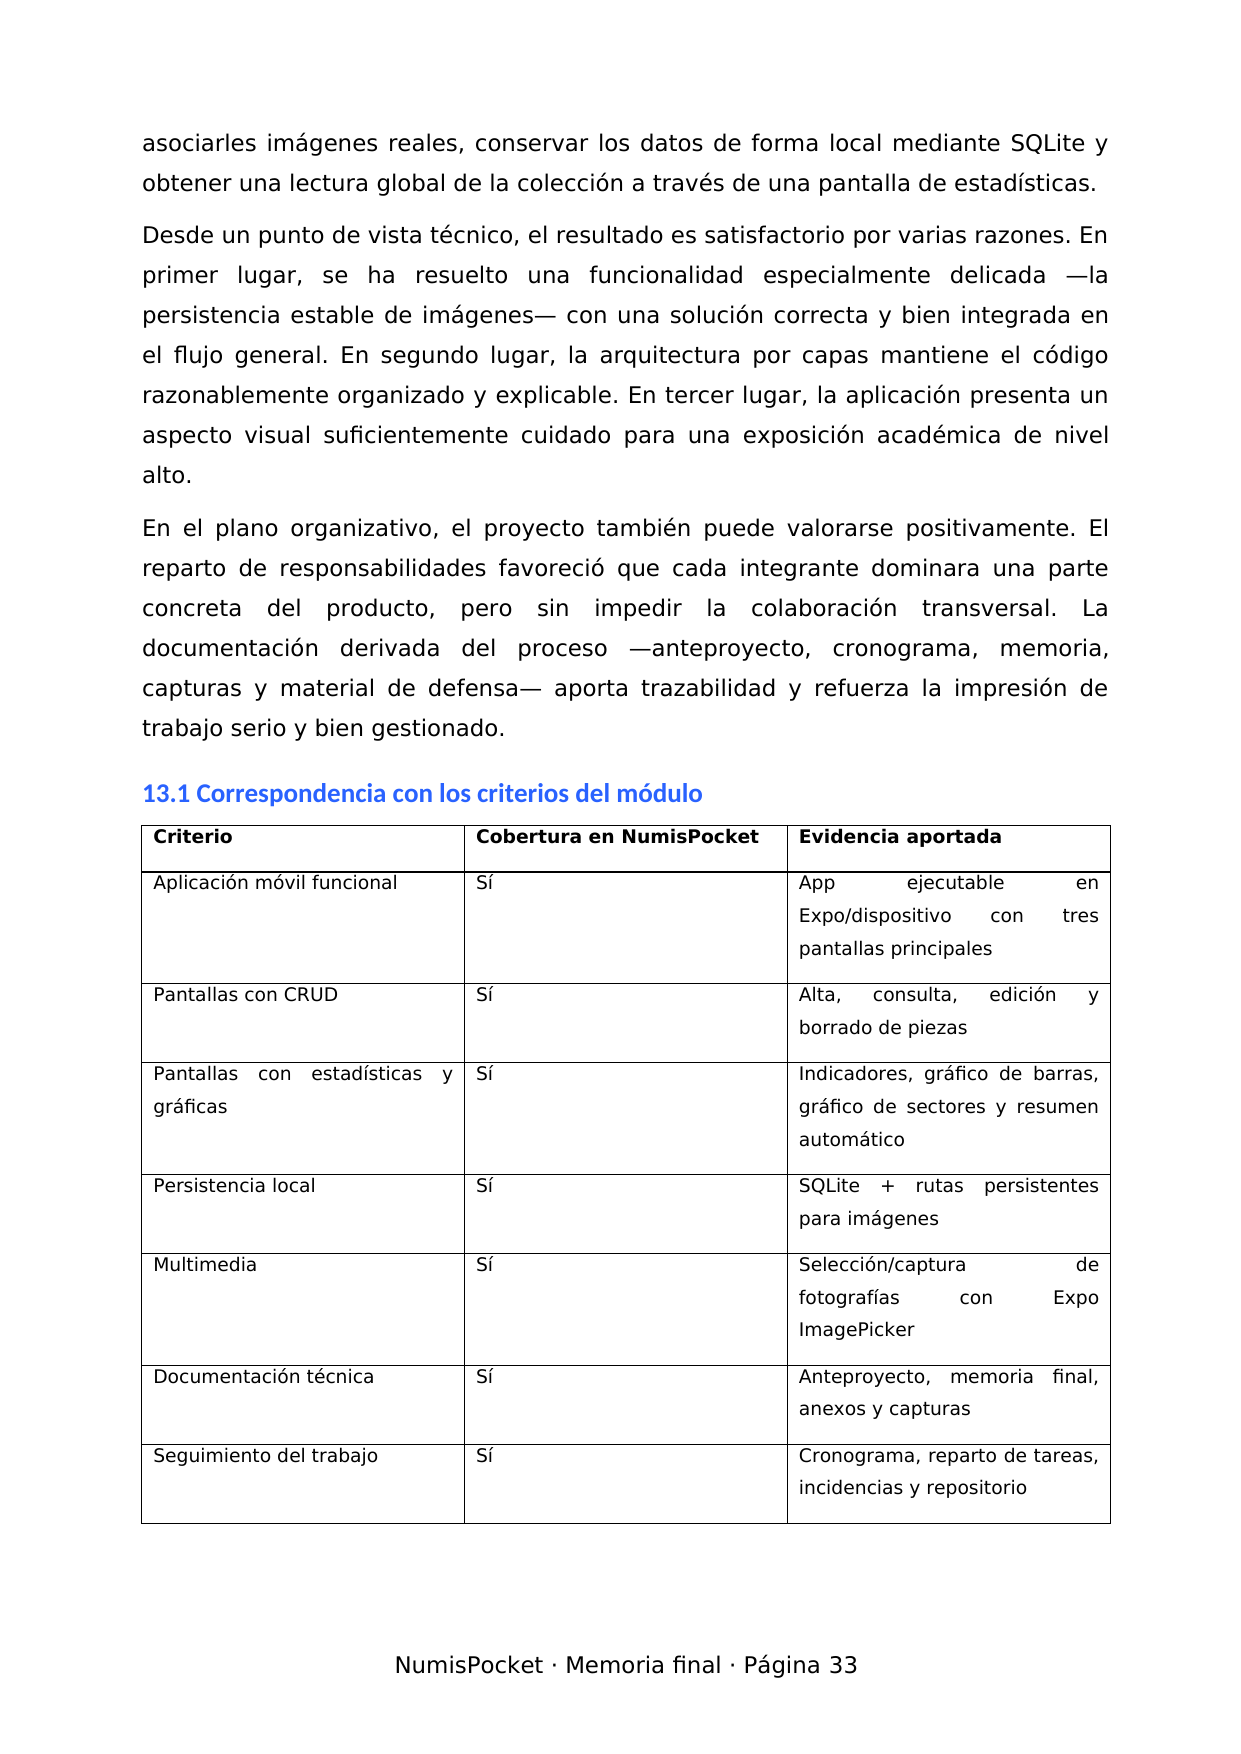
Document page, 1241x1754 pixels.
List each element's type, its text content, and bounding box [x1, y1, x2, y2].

table_cell Seguimiento del trabajo [142, 1445, 464, 1522]
table_cell Multimedia [142, 1254, 464, 1364]
table_cell Sí [465, 873, 787, 983]
table_header Criterio [142, 826, 464, 871]
table_cell Cronograma, reparto de tareas, incidencias y repositorio [788, 1445, 1110, 1522]
table_cell Alta, consulta, edición y borrado de piezas [788, 984, 1110, 1062]
table_cell Sí [465, 1175, 787, 1253]
table_cell Sí [465, 984, 787, 1062]
table_cell SQLite + rutas persistentes para imágenes [788, 1175, 1110, 1253]
text asociarles imágenes reales, conservar los datos de forma local mediante SQLite y obtener una lectura global de la colección a través de una pantalla de estadísticas. [142, 130, 1110, 197]
table_header Evidencia aportada [788, 826, 1110, 871]
table_header Cobertura en NumisPocket [465, 826, 787, 871]
table_cell App ejecutable en Expo/dispositivo con tres pantallas principales [788, 873, 1110, 983]
table_cell Sí [465, 1254, 787, 1364]
text Desde un punto de vista técnico, el resultado es satisfactorio por varias razones. En primer lugar, se ha resuelto una funcionalidad especialmente delicada —la persistencia estable de imágenes— con una solución correcta y bien integrada en el flujo general. En segundo lugar, la arquitectura por capas mantiene el código razonablemente organizado y explicable. En tercer lugar, la aplicación presenta un aspecto visual suficientemente cuidado para una exposición académica de nivel alto. [142, 222, 1110, 489]
text En el plano organizativo, el proyecto también puede valorarse positivamente. El reparto de responsabilidades favoreció que cada integrante dominara una parte concreta del producto, pero sin impedir la colaboración transversal. La documentación derivada del proceso —anteproyecto, cronograma, memoria, capturas y material de defensa— aporta trazabilidad y refuerza la impresión de trabajo serio y bien gestionado. [142, 515, 1110, 742]
table_cell Selección/captura de fotografías con Expo ImagePicker [788, 1254, 1110, 1364]
table_cell Persistencia local [142, 1175, 464, 1253]
table_cell Aplicación móvil funcional [142, 873, 464, 983]
table_cell Pantallas con estadísticas y gráficas [142, 1063, 464, 1174]
table_cell Sí [465, 1366, 787, 1443]
table_cell Pantallas con CRUD [142, 984, 464, 1062]
table_cell Sí [465, 1063, 787, 1174]
table_cell Sí [465, 1445, 787, 1522]
subtitle 13.1 Correspondencia con los criterios del módulo [142, 776, 1110, 809]
table_cell Anteproyecto, memoria final, anexos y capturas [788, 1366, 1110, 1443]
table_cell Documentación técnica [142, 1366, 464, 1443]
table_cell Indicadores, gráfico de barras, gráfico de sectores y resumen automático [788, 1063, 1110, 1174]
